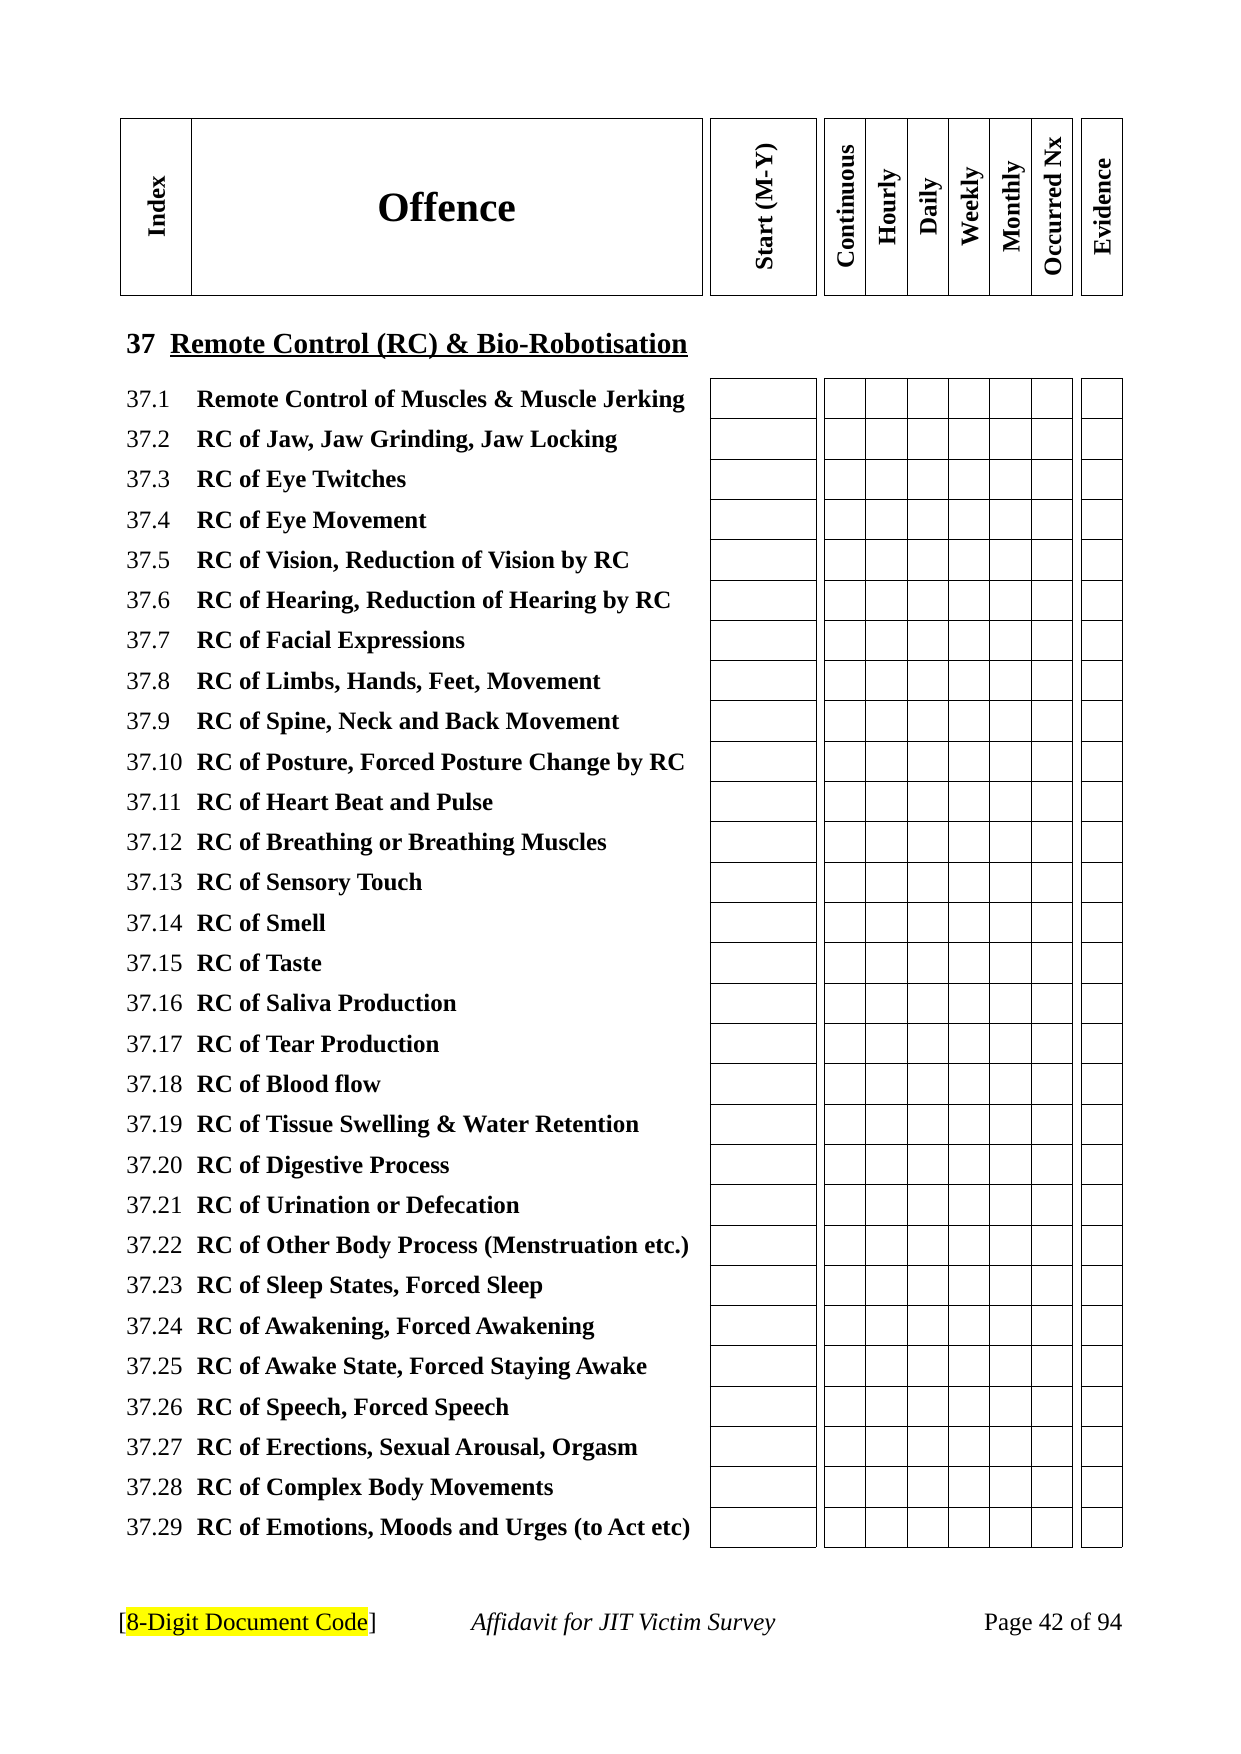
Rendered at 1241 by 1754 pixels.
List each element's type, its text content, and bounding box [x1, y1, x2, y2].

table_cell [1032, 661, 1072, 700]
table_cell [825, 1185, 865, 1224]
table_cell [1082, 1226, 1122, 1265]
table_cell [908, 460, 948, 499]
table_cell 37.13 [120, 862, 191, 902]
table_cell [817, 942, 824, 983]
table_cell RC of Heart Beat and Pulse [191, 781, 702, 821]
table_cell [908, 1387, 948, 1426]
table_cell [1073, 1265, 1081, 1305]
table_cell [711, 984, 816, 1023]
table_cell [1032, 1387, 1072, 1426]
table_cell [817, 580, 824, 620]
table_cell [711, 419, 816, 458]
table_cell [1073, 580, 1081, 620]
table_cell [908, 1346, 948, 1386]
table_cell [1073, 700, 1081, 741]
table_cell [817, 821, 824, 862]
table_cell [817, 1386, 824, 1426]
table_cell [866, 1024, 907, 1063]
table_cell [702, 862, 710, 902]
table_header Index [121, 119, 191, 295]
table_header Occurred Nx [1032, 119, 1072, 295]
table_cell [990, 540, 1031, 579]
table_cell [990, 661, 1031, 700]
table_cell [1082, 1508, 1122, 1547]
table_cell [866, 701, 907, 741]
table_header [817, 118, 824, 295]
table_cell [1032, 1346, 1072, 1386]
table_cell [825, 1306, 865, 1345]
table_cell [990, 1024, 1031, 1063]
table_cell [908, 1105, 948, 1144]
table_cell [817, 378, 824, 418]
table_cell [702, 539, 710, 579]
table_cell [1073, 1386, 1081, 1426]
table_cell [866, 460, 907, 499]
table_cell [908, 621, 948, 660]
table_cell [817, 539, 824, 579]
table_cell [702, 1345, 710, 1386]
table_cell [817, 983, 824, 1023]
table_cell 37.2 [120, 418, 191, 458]
table_cell [990, 1508, 1031, 1547]
table_cell [1082, 1024, 1122, 1063]
table_cell [1082, 1387, 1122, 1426]
table_cell [825, 1467, 865, 1507]
table_cell [825, 822, 865, 862]
table_cell [817, 620, 824, 660]
table_cell [866, 1105, 907, 1144]
table_cell [1082, 1306, 1122, 1345]
table_header Offence [192, 119, 702, 295]
table_cell [908, 500, 948, 539]
table_cell [702, 700, 710, 741]
table_cell [949, 1508, 989, 1547]
table_header Weekly [949, 119, 989, 295]
table_cell [990, 984, 1031, 1023]
table_cell [949, 822, 989, 862]
table_cell [825, 1427, 865, 1466]
table_cell [1082, 500, 1122, 539]
table_cell [908, 742, 948, 781]
table_cell [866, 1266, 907, 1305]
table_cell RC of Urination or Defecation [191, 1184, 702, 1224]
table_cell [908, 1145, 948, 1184]
table_cell 37.19 [120, 1104, 191, 1144]
table_cell 37.8 [120, 660, 191, 700]
table_cell [1082, 1266, 1122, 1305]
table_cell RC of Sleep States, Forced Sleep [191, 1265, 702, 1305]
table_cell [702, 459, 710, 499]
table_header Evidence [1082, 119, 1122, 295]
table_cell [949, 1226, 989, 1265]
table_cell [908, 943, 948, 983]
table_cell [825, 863, 865, 902]
table_cell [1073, 741, 1081, 781]
table_cell [825, 460, 865, 499]
table_cell [1082, 419, 1122, 458]
table_cell [949, 581, 989, 620]
table_cell [866, 621, 907, 660]
table_cell RC of Facial Expressions [191, 620, 702, 660]
table_cell RC of Awakening, Forced Awakening [191, 1305, 702, 1345]
table_cell [702, 1023, 710, 1063]
table_cell RC of Vision, Reduction of Vision by RC [191, 539, 702, 579]
table_cell [1082, 701, 1122, 741]
table_cell [990, 379, 1031, 418]
table_cell [908, 1185, 948, 1224]
table_cell [1032, 460, 1072, 499]
table_cell [1082, 1346, 1122, 1386]
table_cell [1073, 1507, 1081, 1547]
table_cell [702, 1184, 710, 1224]
table_cell [1082, 822, 1122, 862]
table_cell [825, 1387, 865, 1426]
table_cell [866, 822, 907, 862]
table_cell [711, 581, 816, 620]
table_cell [702, 902, 710, 942]
table_cell [1032, 379, 1072, 418]
table_cell [817, 700, 824, 741]
table_cell 37 Remote Control (RC) & Bio-Robotisation [120, 295, 1122, 378]
table_cell 37.17 [120, 1023, 191, 1063]
table_cell [1082, 379, 1122, 418]
table_cell [817, 1466, 824, 1507]
table_cell 37.27 [120, 1426, 191, 1466]
table_cell [949, 1387, 989, 1426]
table_cell [711, 701, 816, 741]
table_cell [711, 1185, 816, 1224]
table_cell [949, 943, 989, 983]
table_cell [866, 863, 907, 902]
table_cell [866, 1427, 907, 1466]
table_cell [1032, 742, 1072, 781]
table_cell [1073, 781, 1081, 821]
table_cell [990, 621, 1031, 660]
table_cell RC of Erections, Sexual Arousal, Orgasm [191, 1426, 702, 1466]
table_cell [711, 621, 816, 660]
table_cell RC of Eye Twitches [191, 459, 702, 499]
table_cell [949, 1266, 989, 1305]
table_cell [1073, 660, 1081, 700]
table_cell RC of Digestive Process [191, 1144, 702, 1184]
table_cell [702, 499, 710, 539]
table_cell [990, 943, 1031, 983]
table_cell [817, 1023, 824, 1063]
table_cell RC of Awake State, Forced Staying Awake [191, 1345, 702, 1386]
table_cell [1082, 1185, 1122, 1224]
table_cell [908, 1024, 948, 1063]
table_cell [908, 1306, 948, 1345]
table_cell [711, 943, 816, 983]
table_cell [702, 1305, 710, 1345]
table_cell 37.6 [120, 580, 191, 620]
table_cell [1082, 863, 1122, 902]
table_cell [990, 1306, 1031, 1345]
table_cell [1073, 1225, 1081, 1265]
table_cell 37.7 [120, 620, 191, 660]
table_cell [949, 701, 989, 741]
table_cell [1032, 1508, 1072, 1547]
table_cell [817, 660, 824, 700]
table_cell 37.5 [120, 539, 191, 579]
table_cell RC of Hearing, Reduction of Hearing by RC [191, 580, 702, 620]
table_cell [1082, 782, 1122, 821]
table_cell [702, 1104, 710, 1144]
table_cell [817, 1265, 824, 1305]
table_cell [711, 540, 816, 579]
table_cell [1032, 822, 1072, 862]
table_cell [949, 500, 989, 539]
table_cell [990, 419, 1031, 458]
table_cell [1032, 984, 1072, 1023]
table_cell [825, 1508, 865, 1547]
table_cell [990, 863, 1031, 902]
table_cell [825, 943, 865, 983]
table_cell [702, 580, 710, 620]
table_cell RC of Tear Production [191, 1023, 702, 1063]
table_cell [817, 1144, 824, 1184]
table_cell [1032, 1145, 1072, 1184]
table_cell [866, 1508, 907, 1547]
table_cell [908, 1508, 948, 1547]
table_cell [825, 1346, 865, 1386]
table_cell [817, 902, 824, 942]
table_cell [711, 379, 816, 418]
table_cell [990, 581, 1031, 620]
table_cell [949, 782, 989, 821]
table_cell [825, 782, 865, 821]
table_cell [1082, 1064, 1122, 1103]
table_cell [990, 742, 1031, 781]
table_cell [711, 1508, 816, 1547]
table_cell [1032, 943, 1072, 983]
table_cell [817, 1184, 824, 1224]
table_cell Remote Control of Muscles & Muscle Jerking [191, 378, 702, 418]
table_cell 37.12 [120, 821, 191, 862]
table_cell [711, 1266, 816, 1305]
table_cell [1082, 661, 1122, 700]
table_cell [702, 781, 710, 821]
table_cell [702, 1144, 710, 1184]
table_cell [1073, 539, 1081, 579]
table_cell [1073, 1063, 1081, 1103]
table_cell 37.22 [120, 1225, 191, 1265]
table_cell [702, 1466, 710, 1507]
table_cell [949, 742, 989, 781]
table_cell [949, 661, 989, 700]
table_cell [908, 984, 948, 1023]
table_cell [711, 1346, 816, 1386]
table_cell [866, 1346, 907, 1386]
table_cell [825, 1105, 865, 1144]
table_header [1073, 118, 1081, 295]
table_cell [990, 822, 1031, 862]
table_cell RC of Posture, Forced Posture Change by RC [191, 741, 702, 781]
table_cell [866, 742, 907, 781]
table_cell [908, 1226, 948, 1265]
table_cell [990, 1467, 1031, 1507]
table_cell [949, 1064, 989, 1103]
table_cell [949, 984, 989, 1023]
table_cell 37.14 [120, 902, 191, 942]
table_cell [825, 1226, 865, 1265]
table_cell [990, 1064, 1031, 1103]
table_cell [866, 1064, 907, 1103]
table_cell [711, 661, 816, 700]
table_cell [990, 701, 1031, 741]
table_header Continuous [825, 119, 865, 295]
table_cell [1032, 1024, 1072, 1063]
table_cell 37.4 [120, 499, 191, 539]
table_cell RC of Sensory Touch [191, 862, 702, 902]
table_cell 37.3 [120, 459, 191, 499]
table_cell [949, 1346, 989, 1386]
table_cell [908, 1427, 948, 1466]
table_cell [949, 1105, 989, 1144]
table_cell [990, 500, 1031, 539]
table_cell [866, 1306, 907, 1345]
table_cell [825, 661, 865, 700]
table_cell [817, 1507, 824, 1547]
table_cell [702, 418, 710, 458]
table_cell [949, 1145, 989, 1184]
table_cell [949, 903, 989, 942]
table_cell [949, 1024, 989, 1063]
table_cell [866, 661, 907, 700]
table_header [703, 118, 710, 295]
table_cell [825, 1266, 865, 1305]
table_cell [1082, 1467, 1122, 1507]
table_cell 37.15 [120, 942, 191, 983]
table_cell [817, 781, 824, 821]
table_cell [1032, 540, 1072, 579]
table_cell RC of Jaw, Jaw Grinding, Jaw Locking [191, 418, 702, 458]
table_cell [990, 1427, 1031, 1466]
table_cell [949, 1467, 989, 1507]
table_cell RC of Saliva Production [191, 983, 702, 1023]
table_cell [711, 863, 816, 902]
table_cell [1082, 943, 1122, 983]
table_cell [825, 379, 865, 418]
table_header Monthly [990, 119, 1031, 295]
table_cell [1082, 903, 1122, 942]
table_cell [702, 1426, 710, 1466]
table_cell [1032, 1105, 1072, 1144]
table_cell [1032, 1226, 1072, 1265]
table_cell [817, 1345, 824, 1386]
table_cell [1032, 1266, 1072, 1305]
table_cell [817, 499, 824, 539]
table_cell [908, 1467, 948, 1507]
table_cell 37.18 [120, 1063, 191, 1103]
table_cell [908, 782, 948, 821]
table_cell [1073, 862, 1081, 902]
table_cell [1073, 902, 1081, 942]
table_cell [825, 500, 865, 539]
table_cell [990, 903, 1031, 942]
table_cell [825, 1064, 865, 1103]
table_cell 37.24 [120, 1305, 191, 1345]
table_cell [1032, 1064, 1072, 1103]
table_cell [1082, 984, 1122, 1023]
table_cell RC of Breathing or Breathing Muscles [191, 821, 702, 862]
table_cell [1032, 1467, 1072, 1507]
table_cell [825, 1024, 865, 1063]
table_cell [990, 460, 1031, 499]
table_header Hourly [866, 119, 907, 295]
table_cell 37.9 [120, 700, 191, 741]
table_cell RC of Complex Body Movements [191, 1466, 702, 1507]
table_cell [866, 1387, 907, 1426]
table_cell [990, 1145, 1031, 1184]
table_cell [1073, 1426, 1081, 1466]
table_cell [711, 782, 816, 821]
table_cell [866, 984, 907, 1023]
table_cell [908, 379, 948, 418]
table_cell RC of Tissue Swelling & Water Retention [191, 1104, 702, 1144]
table_cell [817, 1225, 824, 1265]
table_cell [1032, 621, 1072, 660]
table_cell [866, 1467, 907, 1507]
table_cell RC of Taste [191, 942, 702, 983]
table_cell [711, 742, 816, 781]
table_cell [990, 782, 1031, 821]
table_cell [702, 1063, 710, 1103]
table_cell [990, 1105, 1031, 1144]
table_cell [817, 1104, 824, 1144]
table_cell [949, 379, 989, 418]
table_cell 37.20 [120, 1144, 191, 1184]
table_cell [825, 984, 865, 1023]
table_header Start (M-Y) [711, 119, 816, 295]
table_cell [866, 943, 907, 983]
table_cell [908, 1064, 948, 1103]
table_cell [711, 1226, 816, 1265]
table_header Daily [908, 119, 948, 295]
table_cell [908, 1266, 948, 1305]
table_cell [908, 701, 948, 741]
table_cell [866, 581, 907, 620]
table_cell 37.10 [120, 741, 191, 781]
table_cell [825, 903, 865, 942]
table_cell 37.23 [120, 1265, 191, 1305]
table_cell [825, 1145, 865, 1184]
table_cell [1032, 581, 1072, 620]
table_cell [908, 863, 948, 902]
table_cell [825, 621, 865, 660]
table_cell [908, 822, 948, 862]
table_cell [702, 1225, 710, 1265]
table_cell [711, 1105, 816, 1144]
table_cell [1082, 742, 1122, 781]
table_cell [1032, 1427, 1072, 1466]
table_cell [711, 460, 816, 499]
table_cell [1073, 1023, 1081, 1063]
table_cell [711, 1145, 816, 1184]
table_cell [949, 1185, 989, 1224]
table_cell [1073, 620, 1081, 660]
table_cell [711, 1387, 816, 1426]
table_cell [817, 862, 824, 902]
table_cell [711, 1427, 816, 1466]
table_cell [1073, 983, 1081, 1023]
table_cell RC of Other Body Process (Menstruation etc.) [191, 1225, 702, 1265]
table_cell [1073, 1345, 1081, 1386]
table_cell [1082, 1145, 1122, 1184]
table_cell 37.26 [120, 1386, 191, 1426]
table_cell [817, 741, 824, 781]
table_cell [1082, 1427, 1122, 1466]
table_cell [1032, 782, 1072, 821]
table_cell [1073, 378, 1081, 418]
table_cell [817, 418, 824, 458]
table_cell [1032, 1306, 1072, 1345]
table_cell [908, 419, 948, 458]
table_cell [1073, 459, 1081, 499]
table_cell [817, 1305, 824, 1345]
table_cell [817, 1063, 824, 1103]
table_cell [711, 500, 816, 539]
table_cell [949, 863, 989, 902]
table_cell [825, 701, 865, 741]
table_cell [1073, 1305, 1081, 1345]
table_cell 37.1 [120, 378, 191, 418]
table_cell [866, 1185, 907, 1224]
table_cell [949, 460, 989, 499]
table_cell [1032, 863, 1072, 902]
table_cell [1082, 460, 1122, 499]
table_cell RC of Limbs, Hands, Feet, Movement [191, 660, 702, 700]
table_cell [1082, 581, 1122, 620]
table_cell 37.11 [120, 781, 191, 821]
table_cell [817, 459, 824, 499]
table_cell [702, 741, 710, 781]
table_cell [1073, 942, 1081, 983]
table_cell RC of Speech, Forced Speech [191, 1386, 702, 1426]
table_cell [1073, 1144, 1081, 1184]
table_cell [1073, 1104, 1081, 1144]
table_cell [711, 1306, 816, 1345]
table_cell [990, 1266, 1031, 1305]
table_cell [711, 1467, 816, 1507]
table_cell [866, 500, 907, 539]
table_cell [908, 581, 948, 620]
table_cell 37.29 [120, 1507, 191, 1547]
table_cell [702, 378, 710, 418]
table_cell [1073, 418, 1081, 458]
table_cell [990, 1346, 1031, 1386]
table_cell [1032, 701, 1072, 741]
table_cell [949, 1427, 989, 1466]
table_cell [866, 419, 907, 458]
table_cell [702, 620, 710, 660]
table_cell [1082, 540, 1122, 579]
table_cell [908, 540, 948, 579]
table_cell [1073, 499, 1081, 539]
table_cell RC of Eye Movement [191, 499, 702, 539]
table_cell [1032, 419, 1072, 458]
table_cell [702, 821, 710, 862]
table_cell [1073, 1466, 1081, 1507]
table_cell [949, 419, 989, 458]
table_cell [1073, 821, 1081, 862]
table_cell 37.16 [120, 983, 191, 1023]
table_cell [825, 540, 865, 579]
table_cell [711, 822, 816, 862]
table_cell [1032, 1185, 1072, 1224]
table_cell [711, 903, 816, 942]
table_cell [817, 1426, 824, 1466]
table_cell [990, 1226, 1031, 1265]
table_cell [990, 1185, 1031, 1224]
table_cell [702, 660, 710, 700]
table_cell [825, 419, 865, 458]
table_cell 37.21 [120, 1184, 191, 1224]
table_cell [866, 782, 907, 821]
table_cell [908, 661, 948, 700]
table_cell RC of Smell [191, 902, 702, 942]
table_cell 37.28 [120, 1466, 191, 1507]
table_cell [1032, 903, 1072, 942]
table_cell [702, 1265, 710, 1305]
table_cell [825, 581, 865, 620]
table_cell [908, 903, 948, 942]
table_cell [1073, 1184, 1081, 1224]
table_cell [866, 1145, 907, 1184]
table_cell [702, 942, 710, 983]
table_cell [866, 903, 907, 942]
table_cell RC of Blood flow [191, 1063, 702, 1103]
table_cell [825, 742, 865, 781]
table_cell RC of Emotions, Moods and Urges (to Act etc) [191, 1507, 702, 1547]
table_cell [990, 1387, 1031, 1426]
table_cell [949, 540, 989, 579]
table_cell 37.25 [120, 1345, 191, 1386]
table_cell [1082, 1105, 1122, 1144]
table_cell RC of Spine, Neck and Back Movement [191, 700, 702, 741]
table_cell [866, 1226, 907, 1265]
table_cell [711, 1024, 816, 1063]
table_cell [949, 621, 989, 660]
table_cell [866, 540, 907, 579]
table_cell [1032, 500, 1072, 539]
table_cell [702, 1386, 710, 1426]
table_cell [949, 1306, 989, 1345]
table_cell [702, 983, 710, 1023]
table_cell [702, 1507, 710, 1547]
table_cell [1082, 621, 1122, 660]
table_cell [866, 379, 907, 418]
table_cell [711, 1064, 816, 1103]
